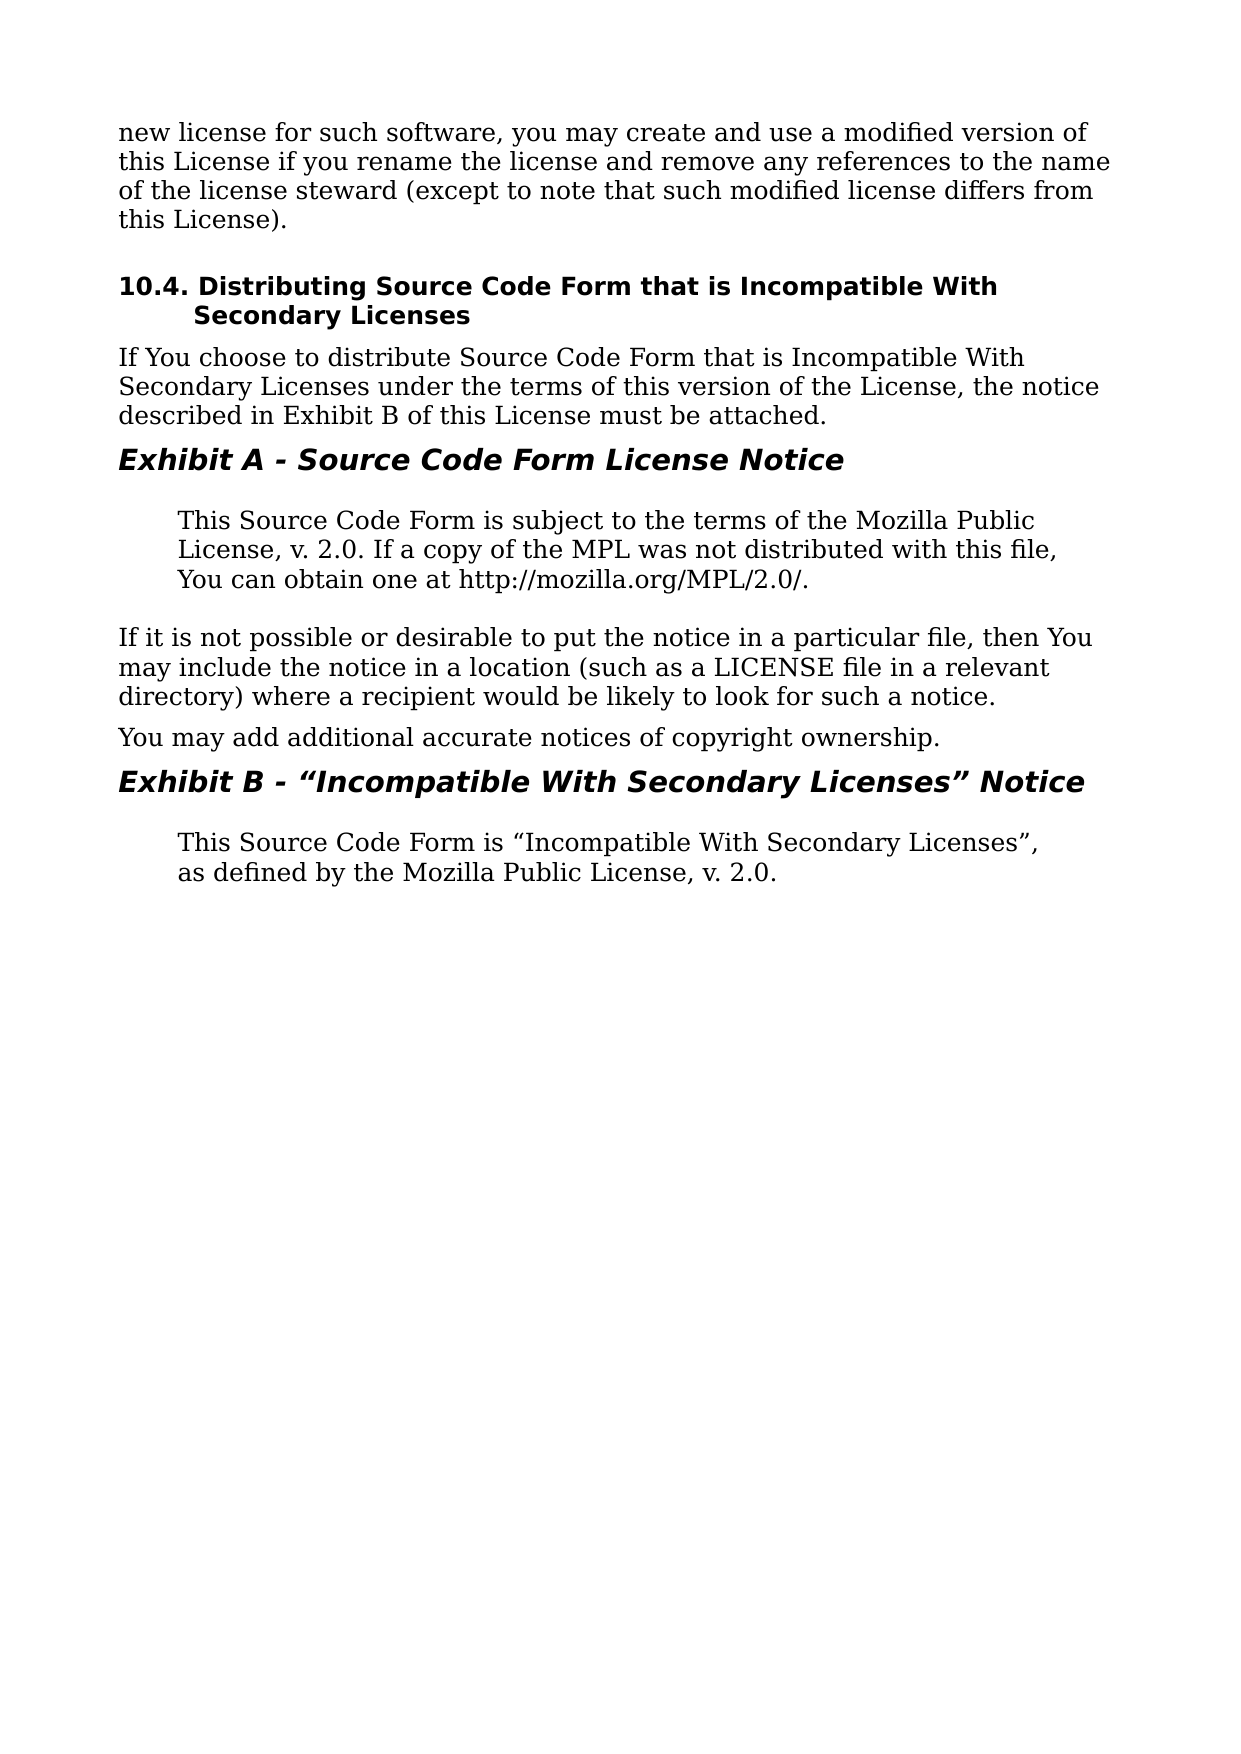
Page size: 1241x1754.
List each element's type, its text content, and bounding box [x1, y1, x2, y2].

text If You choose to distribute Source Code Form that is Incompatible With Secondary Licenses under the terms of this version of the License, the notice described in Exhibit B of this License must be attached. [118, 343, 1122, 431]
text new license for such software, you may create and use a modified version of this License if you rename the license and remove any references to the name of the license steward (except to note that such modified license differs from this License). [118, 118, 1122, 235]
text This Source Code Form is “Incompatible With Secondary Licenses”, as defined by the Mozilla Public License, v. 2.0. [177, 829, 1063, 887]
text You may add additional accurate notices of copyright ownership. [118, 723, 1122, 753]
subtitle Exhibit B - “Incompatible With Secondary Licenses” Notice [118, 765, 1122, 799]
subtitle Exhibit A - Source Code Form License Notice [118, 443, 1122, 477]
text This Source Code Form is subject to the terms of the Mozilla Public License, v. 2.0. If a copy of the MPL was not distributed with this file, You can obtain one at http://mozilla.org/MPL/2.0/. [177, 507, 1063, 594]
text If it is not possible or desirable to put the notice in a particular file, then You may include the notice in a location (such as a LICENSE file in a relevant directory) where a recipient would be likely to look for such a notice. [118, 623, 1122, 711]
subtitle 10.4. Distributing Source Code Form that is Incompatible With Secondary Licenses [118, 272, 1122, 331]
